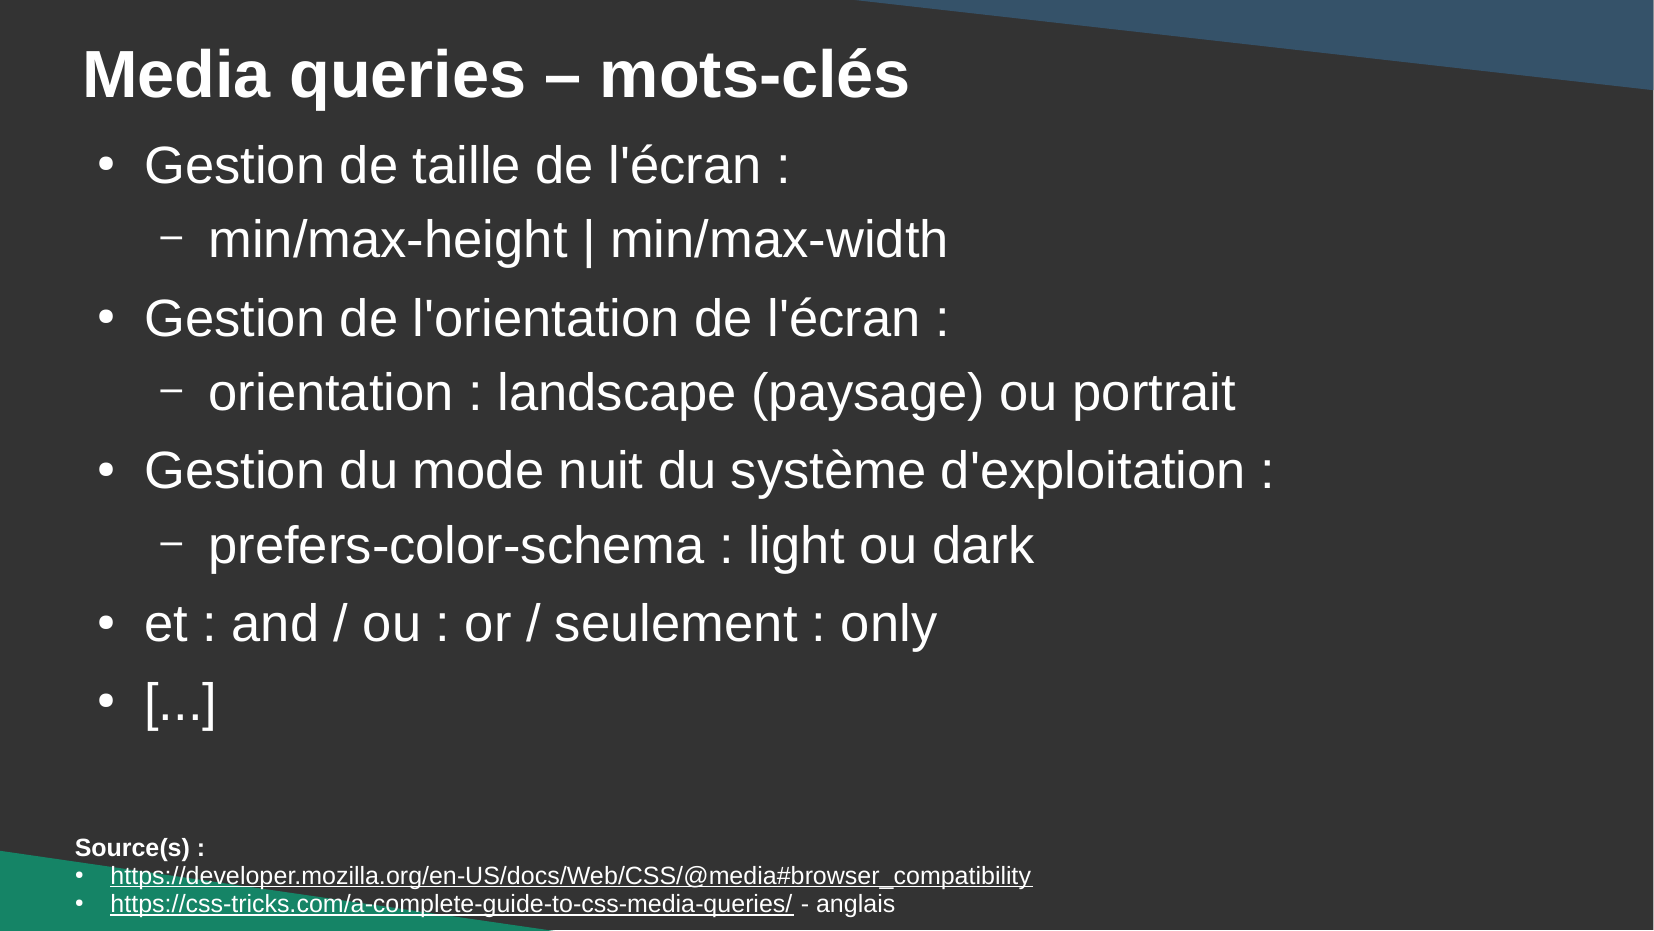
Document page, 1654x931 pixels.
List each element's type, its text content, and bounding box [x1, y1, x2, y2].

text_box [854, 0, 1654, 91]
text_box [0, 850, 555, 931]
title Media queries – mots-clés [82, 37, 1571, 122]
text_box Source(s) : https://developer.mozilla.org/en-US/docs/Web/CSS/@media#browser_compatibility https://css-tricks.com/a-complete-guide-to-css-media-queries/ - anglais [60, 826, 1546, 926]
list Gestion de taille de l'écran : min/max-height | min/max-width Gestion de l'orientation de l'écran : orientation : landscape (paysage) ou portrait Gestion du mode nuit du système d'exploitation : prefers-color-schema : light ou dark et : and / ou : or / seulement : only [...] [80, 135, 1605, 733]
